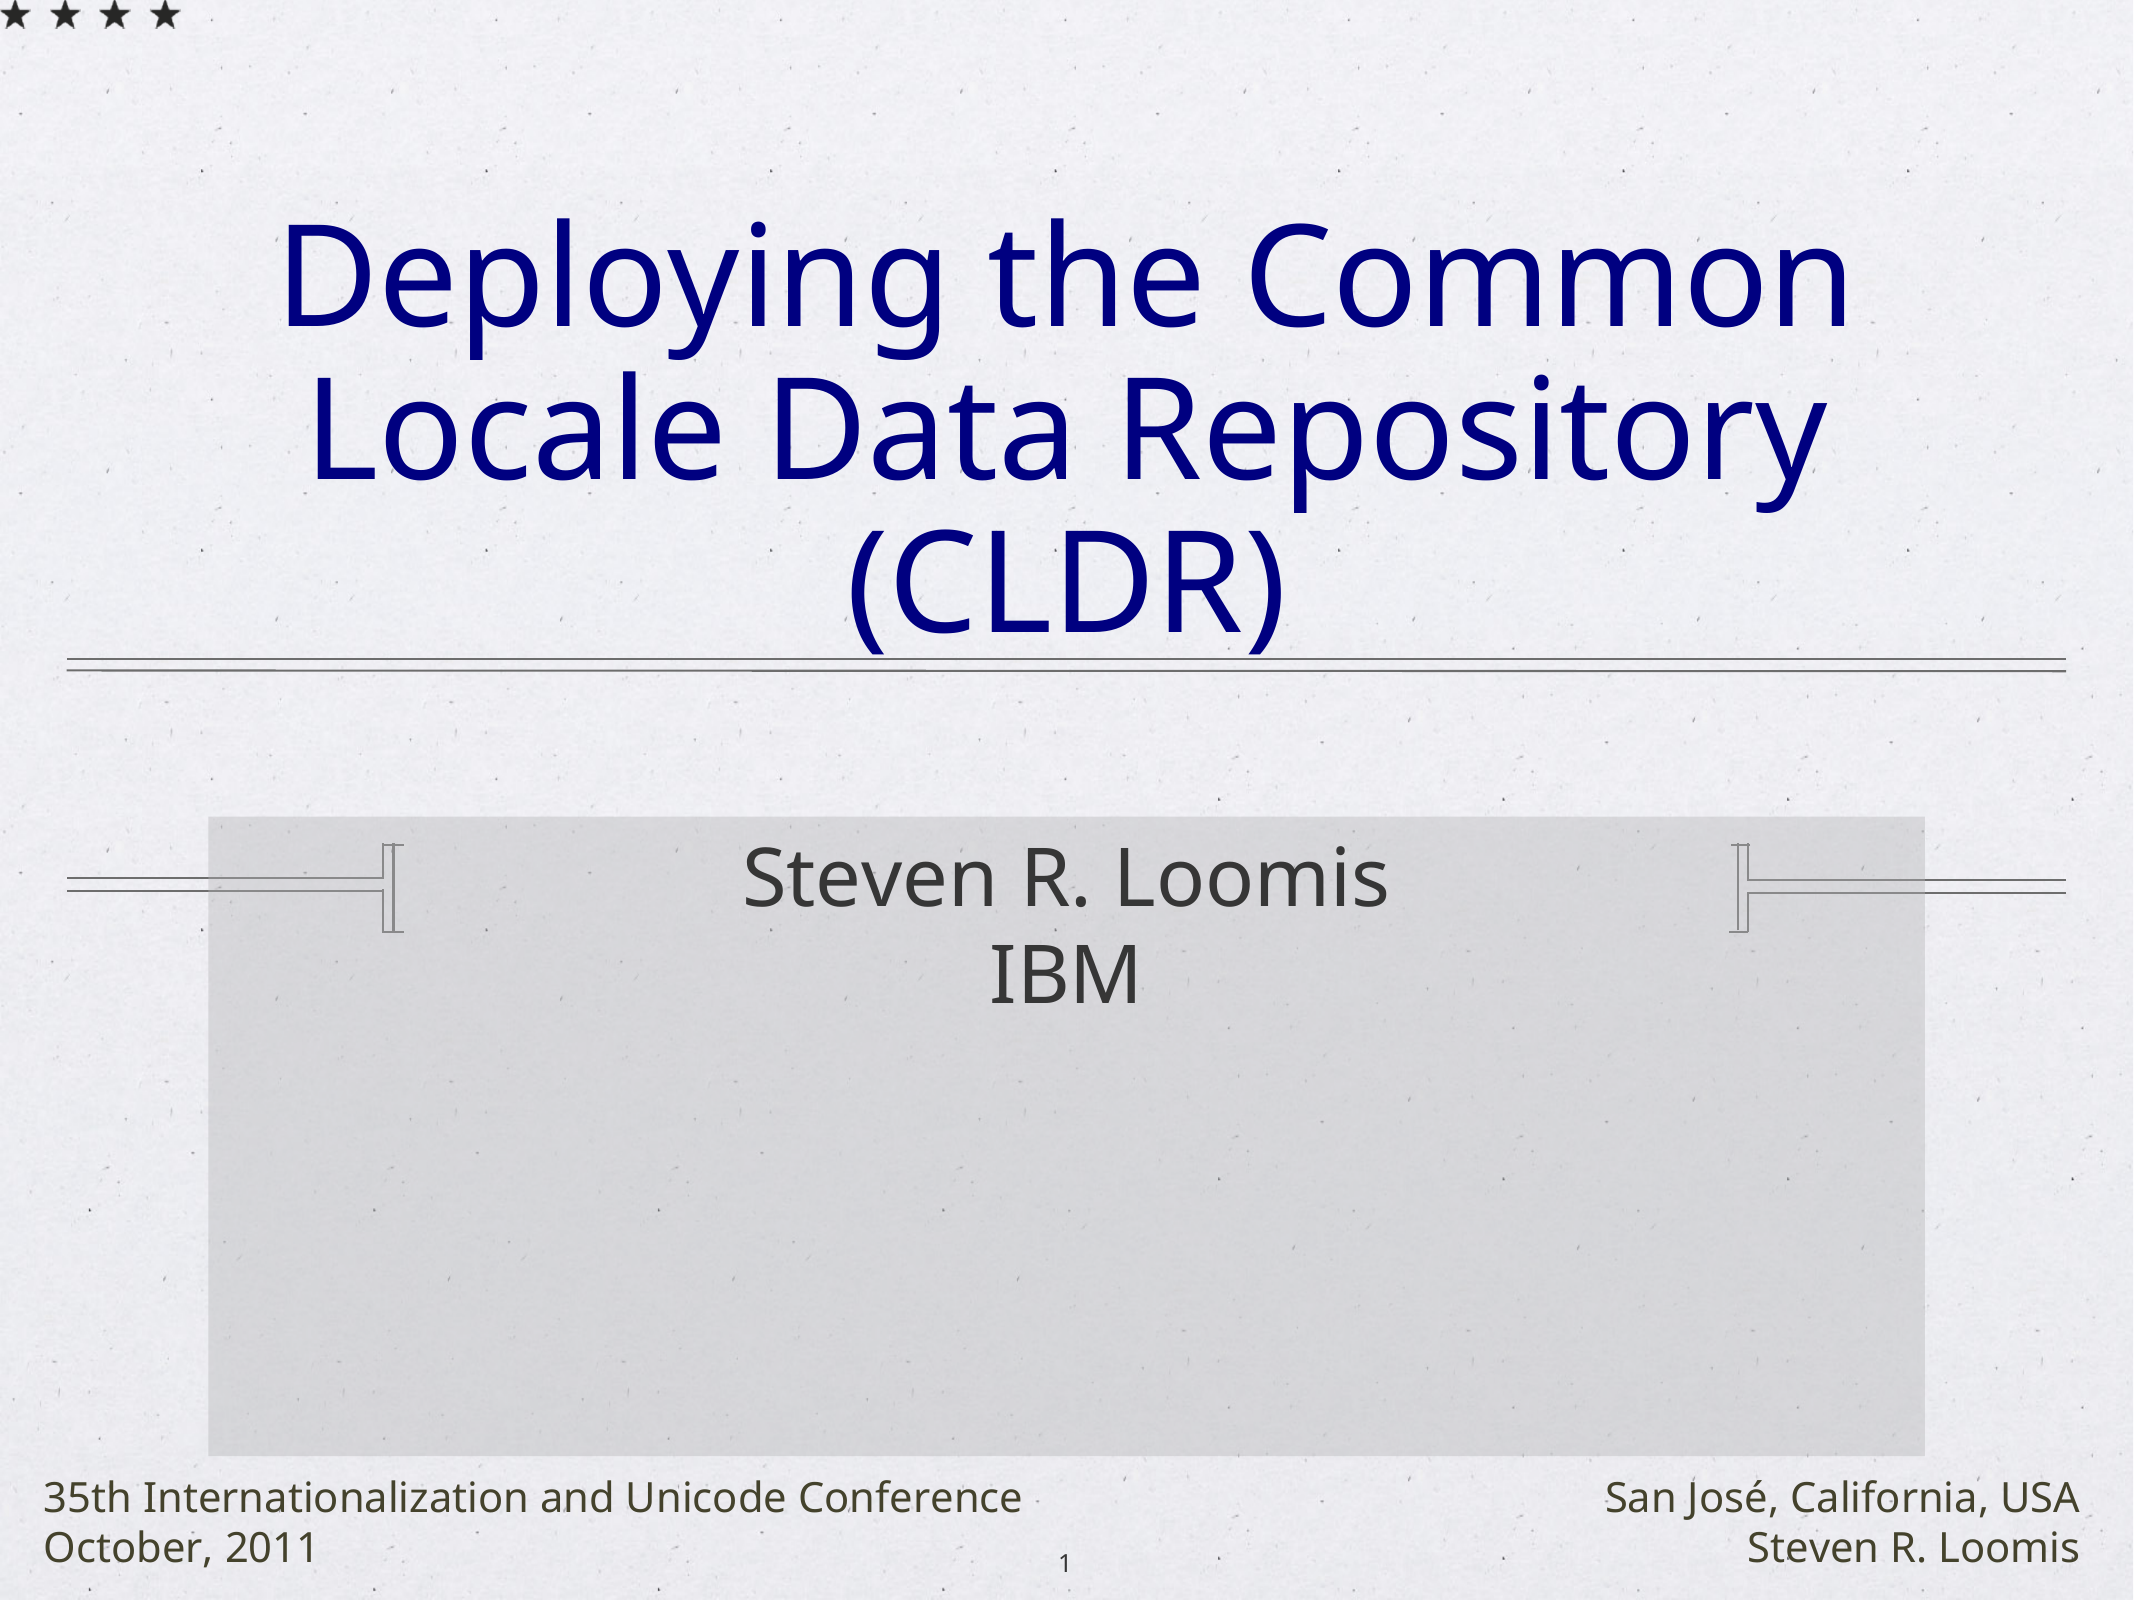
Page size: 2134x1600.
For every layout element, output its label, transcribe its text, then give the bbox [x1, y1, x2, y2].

picture [0, 0, 2134, 1600]
list Steven R. Loomis IBM [208, 816, 1925, 1457]
title Deploying the Common Locale Data Repository (CLDR) [133, 20, 2000, 846]
